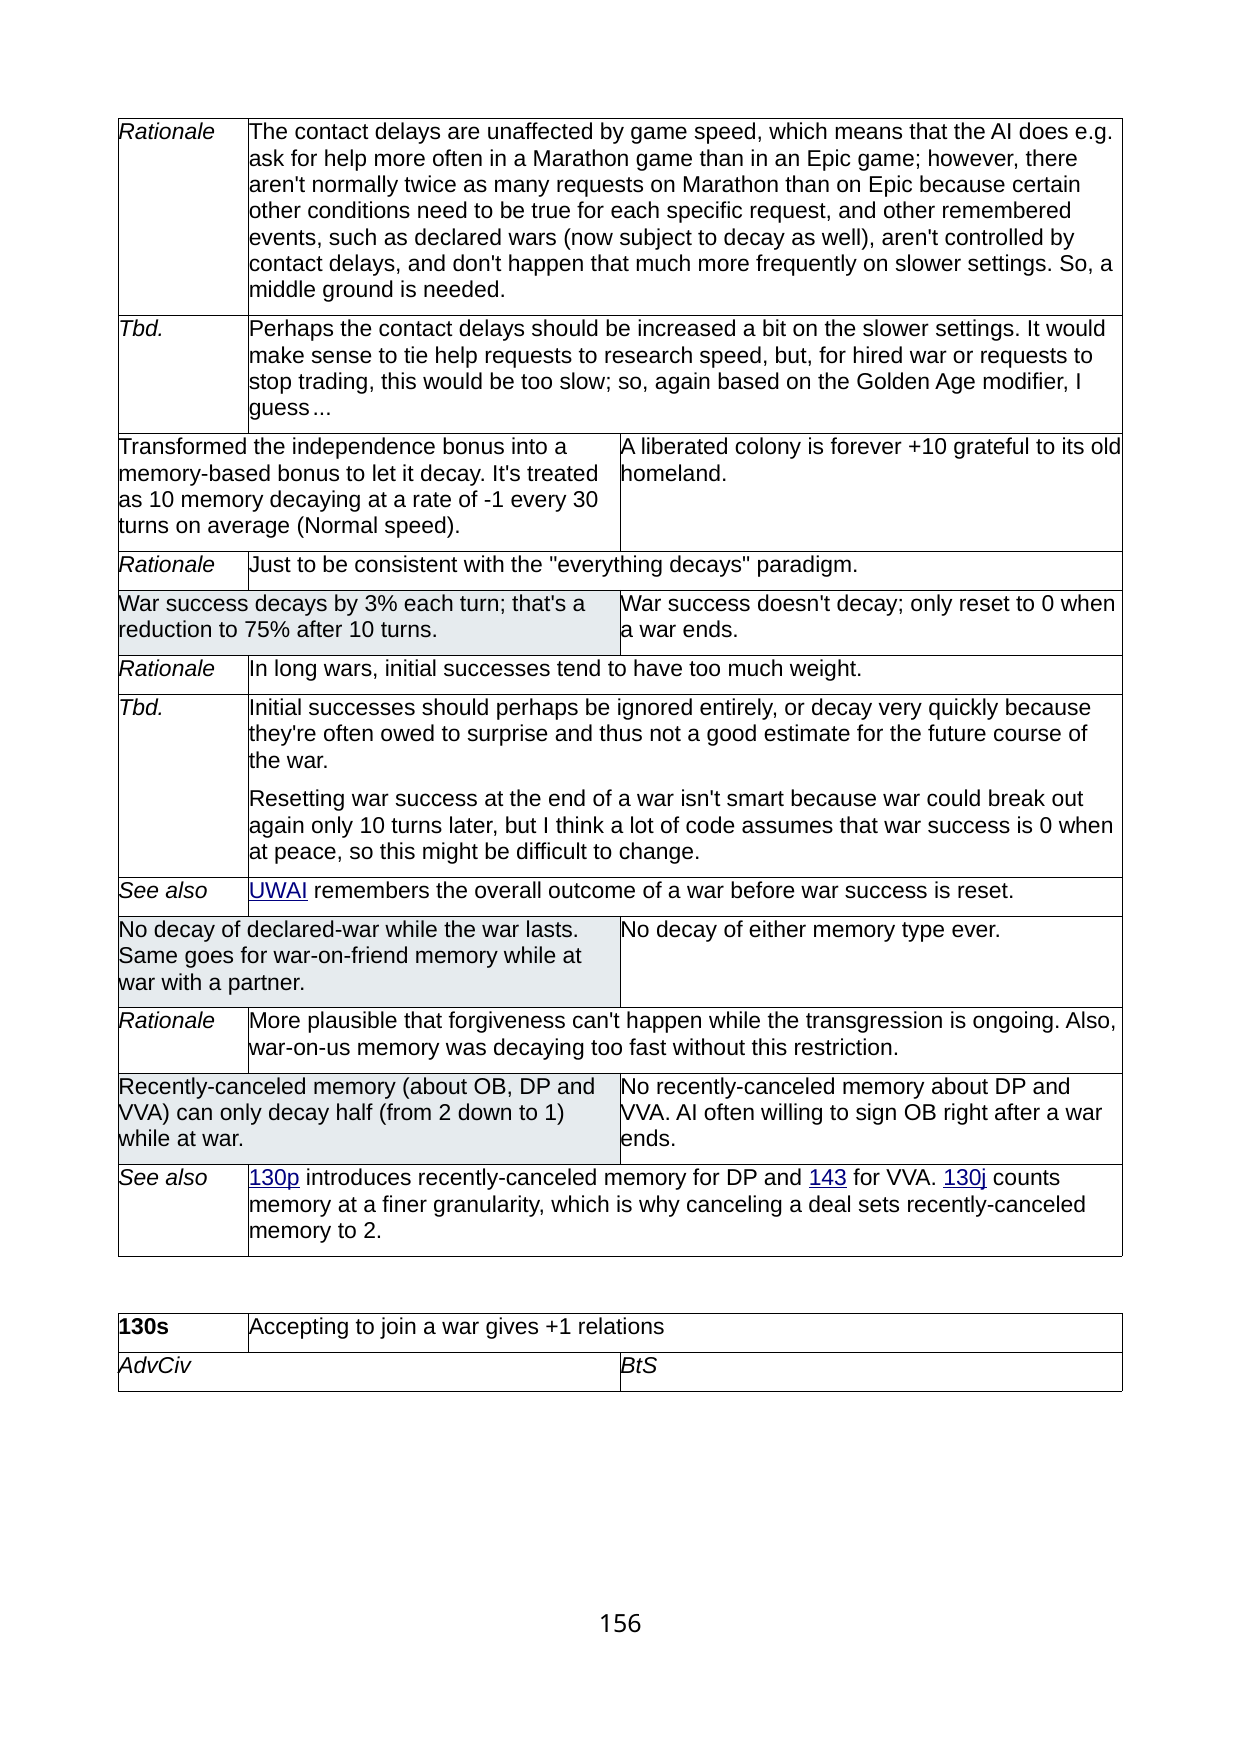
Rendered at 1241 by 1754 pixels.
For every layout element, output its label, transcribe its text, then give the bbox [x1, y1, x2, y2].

table_cell War success decays by 3% each turn; that's a reduction to 75% after 10 turns. [119, 591, 620, 655]
table_cell A liberated colony is forever +10 grateful to its old homeland. [621, 434, 1122, 551]
table_header Accepting to join a war gives +1 relations [249, 1314, 1122, 1352]
table_cell War success doesn't decay; only reset to 0 when a war ends. [621, 591, 1122, 655]
table_cell Rationale [119, 1008, 248, 1072]
table_cell Rationale [119, 656, 248, 694]
table_cell AdvCiv [119, 1353, 620, 1391]
table_cell No recently-canceled memory about DP and VVA. AI often willing to sign OB right after a war ends. [621, 1074, 1122, 1164]
table_cell Rationale [119, 119, 248, 315]
table_cell Transformed the independence bonus into a memory-based bonus to let it decay. It's treated as 10 memory decaying at a rate of -1 every 30 turns on average (Normal speed). [119, 434, 620, 551]
table_cell Recently-canceled memory (about OB, DP and VVA) can only decay half (from 2 down to 1) while at war. [119, 1074, 620, 1164]
table_cell Perhaps the contact delays should be increased a bit on the slower settings. It would make sense to tie help requests to research speed, but, for hired war or requests to stop trading, this would be too slow; so, again based on the Golden Age modifier, I guess ... [249, 316, 1122, 433]
table_cell In long wars, initial successes tend to have too much weight. [249, 656, 1122, 694]
table_cell See also [119, 878, 248, 916]
table_cell Tbd. [119, 316, 248, 433]
table_header 130s [119, 1314, 248, 1352]
table_cell BtS [621, 1353, 1122, 1391]
table_cell No decay of either memory type ever. [621, 917, 1122, 1007]
table_cell Just to be consistent with the "everything decays" paradigm. [249, 552, 1122, 590]
table_cell Initial successes should perhaps be ignored entirely, or decay very quickly because they're often owed to surprise and thus not a good estimate for the future course of the war. Resetting war success at the end of a war isn't smart because war could break out again only 10 turns later, but I think a lot of code assumes that war success is 0 when at peace, so this might be difficult to change. [249, 695, 1122, 877]
table_cell The contact delays are unaffected by game speed, which means that the AI does e.g. ask for help more often in a Marathon game than in an Epic game; however, there aren't normally twice as many requests on Marathon than on Epic because certain other conditions need to be true for each specific request, and other remembered events, such as declared wars (now subject to decay as well), aren't controlled by contact delays, and don't happen that much more frequently on slower settings. So, a middle ground is needed. [249, 119, 1122, 315]
table_cell UWAI remembers the overall outcome of a war before war success is reset. [249, 878, 1122, 916]
table_cell No decay of declared-war while the war lasts. Same goes for war-on-friend memory while at war with a partner. [119, 917, 620, 1007]
table_cell See also [119, 1165, 248, 1256]
table_cell 130p introduces recently-canceled memory for DP and 143 for VVA. 130j counts memory at a finer granularity, which is why canceling a deal sets recently-canceled memory to 2. [249, 1165, 1122, 1256]
table_cell Tbd. [119, 695, 248, 877]
table_cell More plausible that forgiveness can't happen while the transgression is ongoing. Also, war-on-us memory was decaying too fast without this restriction. [249, 1008, 1122, 1072]
table_cell Rationale [119, 552, 248, 590]
